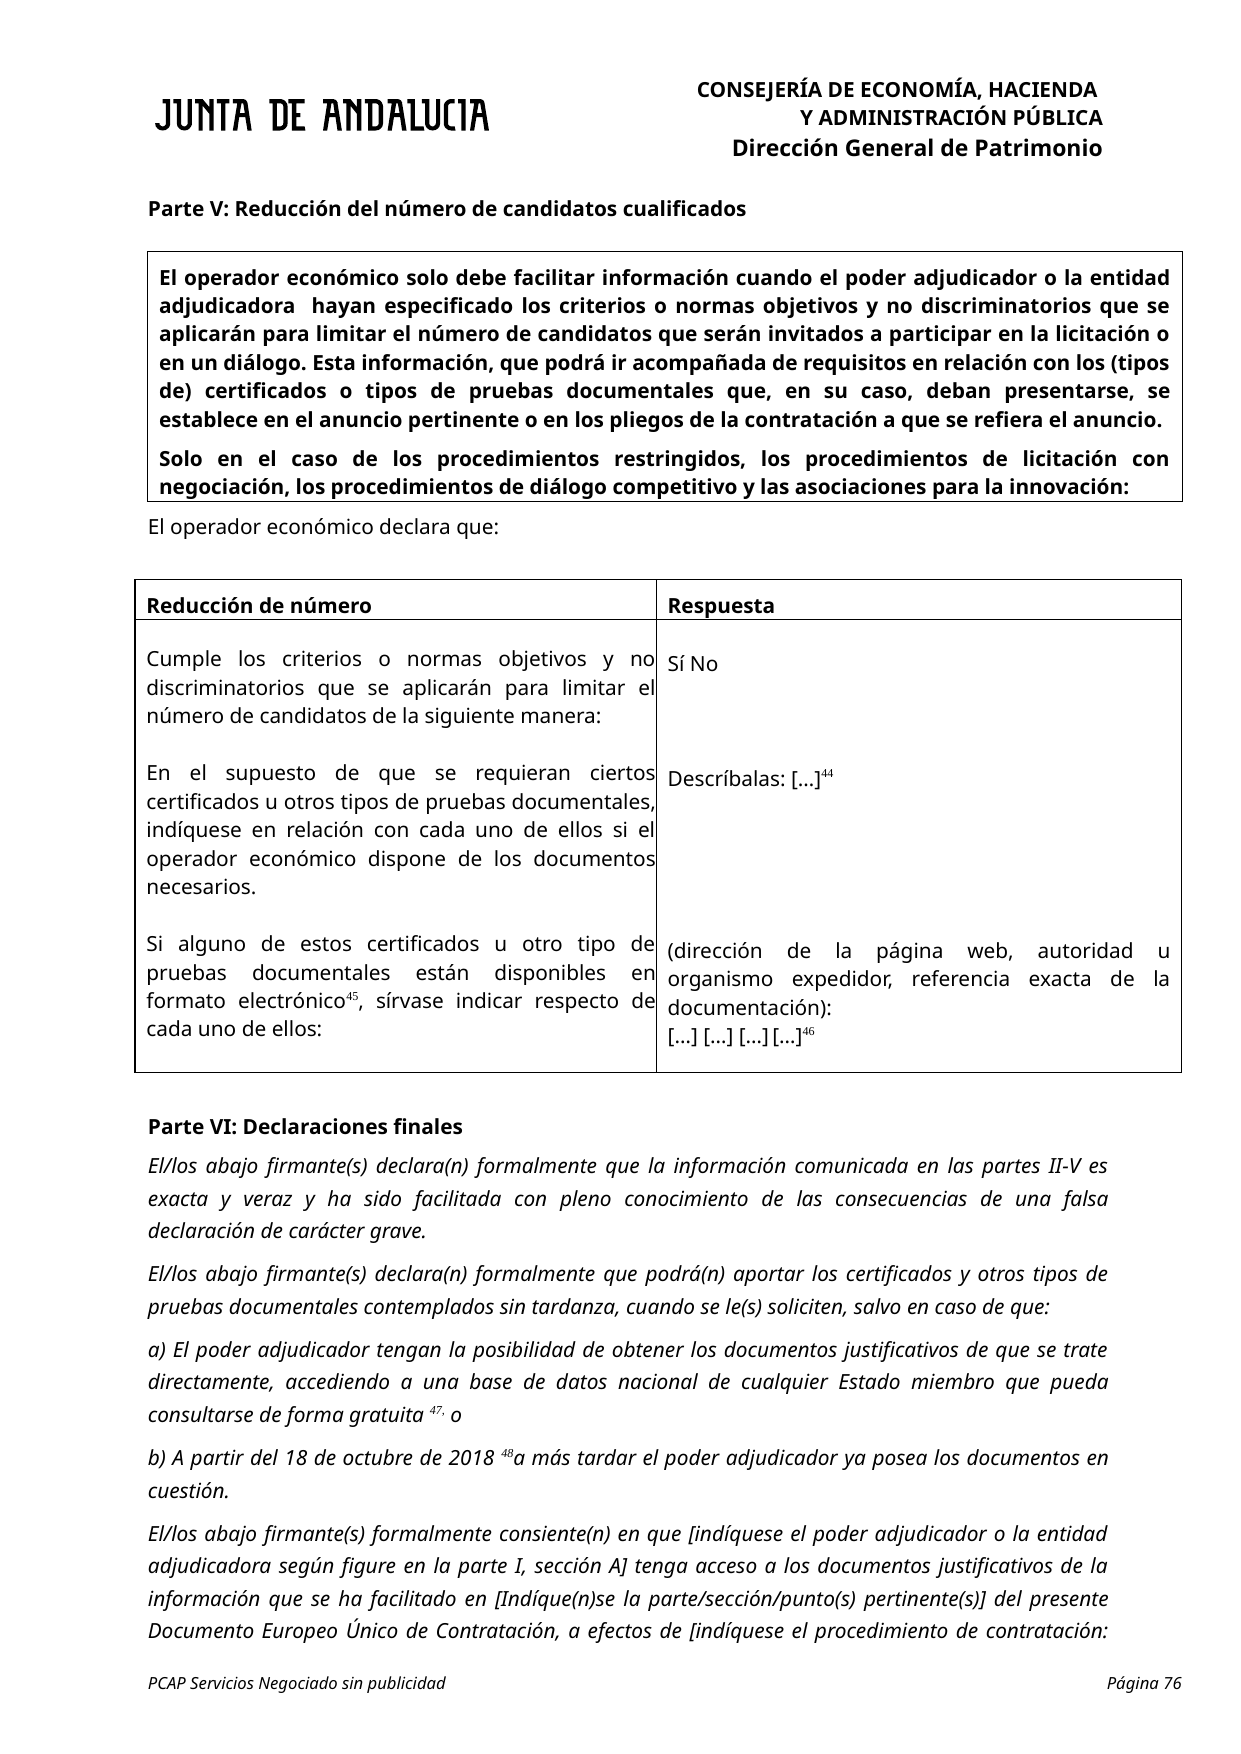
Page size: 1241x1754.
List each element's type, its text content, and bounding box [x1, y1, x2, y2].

table_cell Cumple los criterios o normas objetivos y no discriminatorios que se aplicarán para limitar el número de candidatos de la siguiente manera: En el supuesto de que se requieran ciertos certificados u otros tipos de pruebas documentales, indíquese en relación con cada uno de ellos si el operador económico dispone de los documentos necesarios. Si alguno de estos certificados u otro tipo de pruebas documentales están disponibles en formato electrónico45, sírvase indicar respecto de cada uno de ellos: [136, 620, 656, 1072]
table_header Respuesta [657, 580, 1181, 619]
text b) A partir del 18 de octubre de 2018 48a más tardar el poder adjudicador ya posea los documentos en cuestión. [148, 1443, 1110, 1504]
text El/los abajo firmante(s) declara(n) formalmente que la información comunicada en las partes II-V es exacta y veraz y ha sido facilitada con pleno conocimiento de las consecuencias de una falsa declaración de carácter grave. [148, 1151, 1110, 1245]
text El operador económico declara que: [148, 512, 1110, 541]
table_cell Sí No Descríbalas: […]44 (dirección de la página web, autoridad u organismo expedidor, referencia exacta de la documentación): […] […] […] […]46 [657, 620, 1181, 1072]
text El/los abajo firmante(s) formalmente consiente(n) en que [indíquese el poder adjudicador o la entidad adjudicadora según figure en la parte I, sección A] tenga acceso a los documentos justificativos de la información que se ha facilitado en [Indíque(n)se la parte/sección/punto(s) pertinente(s)] del presente Documento Europeo Único de Contratación, a efectos de [indíquese el procedimiento de contratación: [148, 1519, 1110, 1645]
text Parte VI: Declaraciones finales [148, 1112, 1110, 1141]
text a) El poder adjudicador tengan la posibilidad de obtener los documentos justificativos de que se trate directamente, accediendo a una base de datos nacional de cualquier Estado miembro que pueda consultarse de forma gratuita 47, o [148, 1335, 1110, 1428]
table_header Reducción de número [136, 580, 656, 619]
text El/los abajo firmante(s) declara(n) formalmente que podrá(n) aportar los certificados y otros tipos de pruebas documentales contemplados sin tardanza, cuando se le(s) soliciten, salvo en caso de que: [148, 1259, 1110, 1320]
table_header El operador económico solo debe facilitar información cuando el poder adjudicador o la entidad adjudicadora hayan especificado los criterios o normas objetivos y no discriminatorios que se aplicarán para limitar el número de candidatos que serán invitados a participar en la licitación o en un diálogo. Esta información, que podrá ir acompañada de requisitos en relación con los (tipos de) certificados o tipos de pruebas documentales que, en su caso, deban presentarse, se establece en el anuncio pertinente o en los pliegos de la contratación a que se refiera el anuncio. Solo en el caso de los procedimientos restringidos, los procedimientos de licitación con negociación, los procedimientos de diálogo competitivo y las asociaciones para la innovación: [148, 252, 1182, 501]
text Parte V: Reducción del número de candidatos cualificados [148, 194, 1110, 223]
